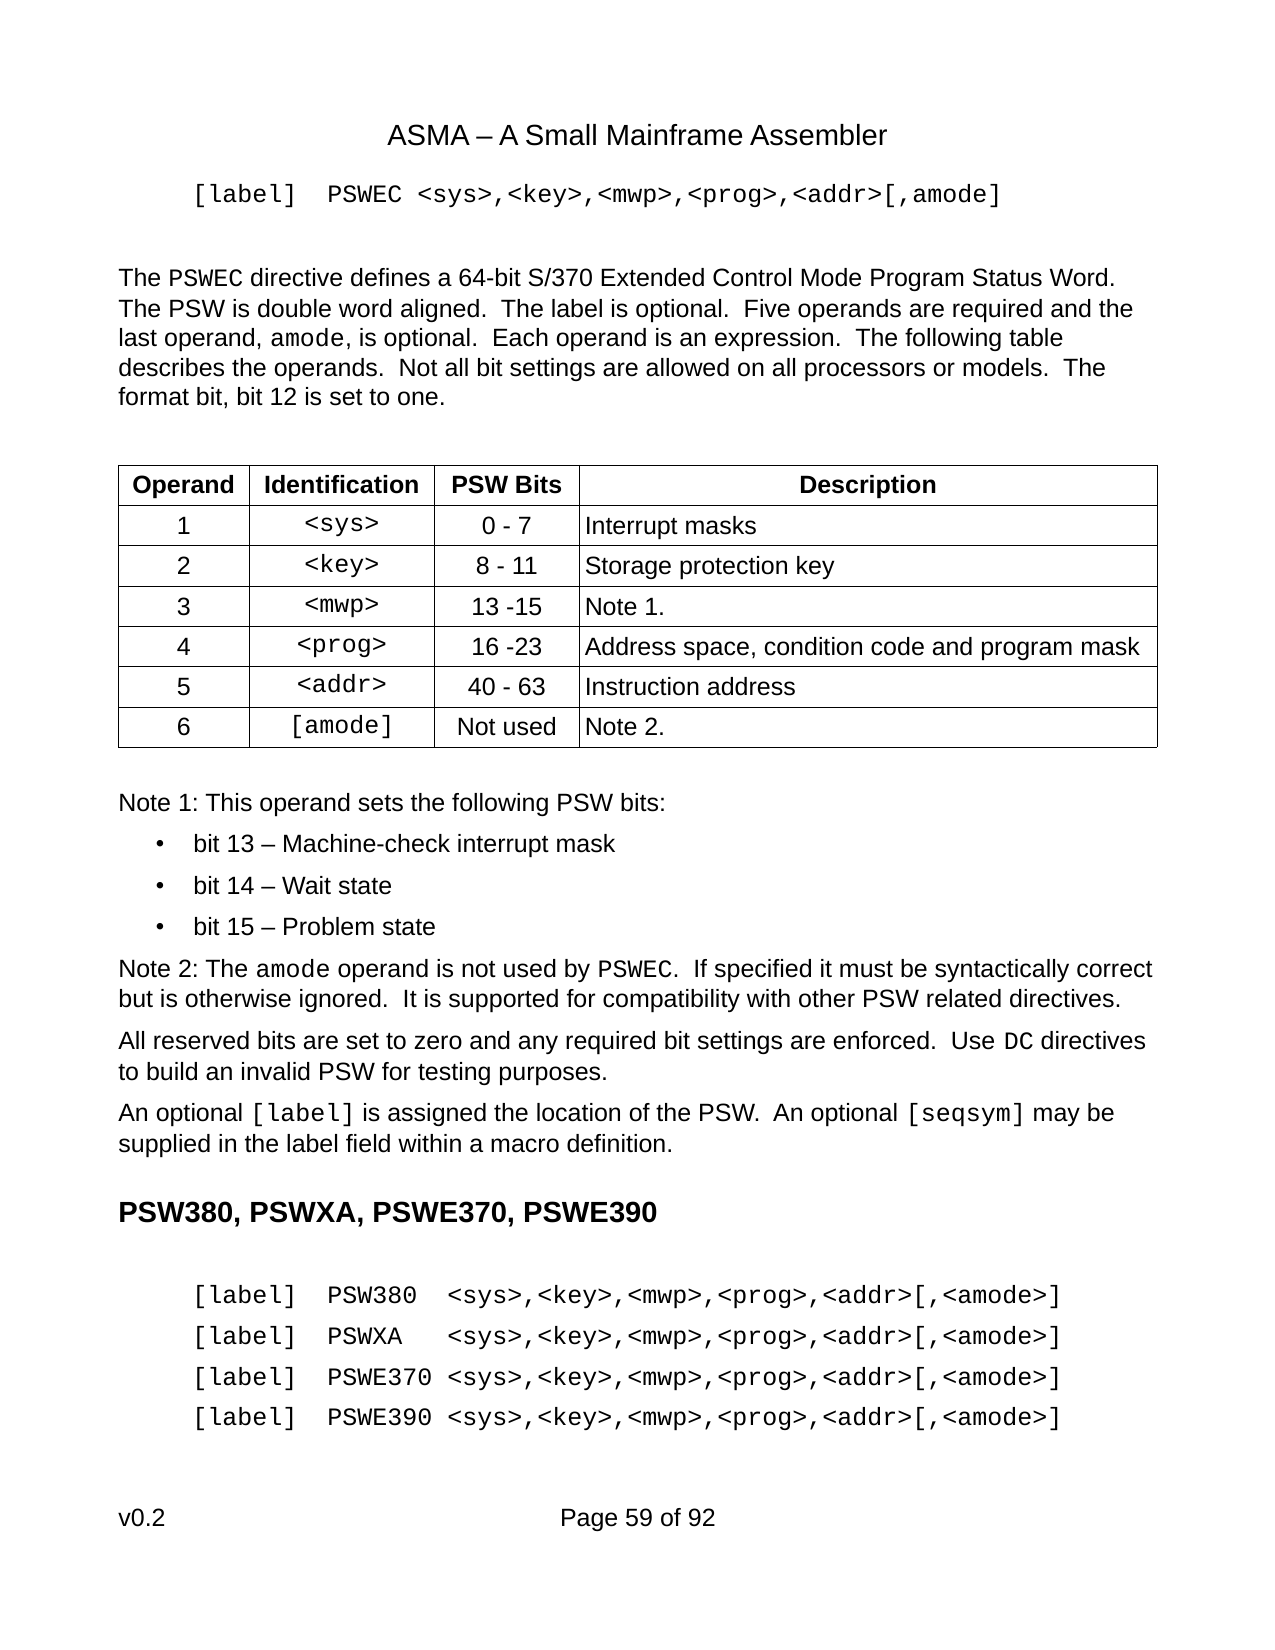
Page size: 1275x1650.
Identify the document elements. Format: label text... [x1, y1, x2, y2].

text An optional [label] is assigned the location of the PSW. An optional [seqsym] may be supplied in the label field within a macro definition. [118, 1098, 1157, 1158]
table_cell Address space, condition code and program mask [580, 627, 1157, 666]
text The PSWEC directive defines a 64-bit S/370 Extended Control Mode Program Status Word. The PSW is double word aligned. The label is optional. Five operands are required and the last operand, amode, is optional. Each operand is an expression. The following table describes the operands. Not all bit settings are allowed on all processors or models. The format bit, bit 12 is set to one. [118, 263, 1157, 411]
table_cell <mwp> [250, 587, 434, 626]
table_cell 4 [119, 627, 249, 666]
table_header PSW Bits [435, 466, 579, 505]
text All reserved bits are set to zero and any required bit settings are enforced. Use DC directives to build an invalid PSW for testing purposes. [118, 1026, 1157, 1085]
table_cell Not used [435, 708, 579, 747]
table_cell Note 2. [580, 708, 1157, 747]
table_cell 0 - 7 [435, 506, 579, 545]
table_cell Storage protection key [580, 546, 1157, 586]
table_header Operand [119, 466, 249, 505]
table_cell <sys> [250, 506, 434, 545]
table_cell 40 - 63 [435, 667, 579, 707]
list bit 15 – Problem state [156, 912, 1157, 941]
text [label] PSW380 <sys>,<key>,<mwp>,<prog>,<addr>[,<amode>] [192, 1282, 1157, 1311]
table_cell 5 [119, 667, 249, 707]
table_cell <prog> [250, 627, 434, 666]
table_cell 13 -15 [435, 587, 579, 626]
subtitle PSW380, PSWXA, PSWE370, PSWE390 [118, 1195, 1157, 1229]
table_cell 6 [119, 708, 249, 747]
table_header Identification [250, 466, 434, 505]
table_cell 16 -23 [435, 627, 579, 666]
table_cell <key> [250, 546, 434, 586]
text [label] PSWE370 <sys>,<key>,<mwp>,<prog>,<addr>[,<amode>] [192, 1364, 1157, 1392]
list bit 13 – Machine-check interrupt mask [156, 829, 1157, 858]
text Note 2: The amode operand is not used by PSWEC. If specified it must be syntactically correct but is otherwise ignored. It is supported for compatibility with other PSW related directives. [118, 953, 1157, 1013]
table_cell <addr> [250, 667, 434, 707]
text [label] PSWEC <sys>,<key>,<mwp>,<prog>,<addr>[,amode] [192, 181, 1157, 209]
table_cell Note 1. [580, 587, 1157, 626]
table_cell 1 [119, 506, 249, 545]
table_cell 8 - 11 [435, 546, 579, 586]
table_cell [amode] [250, 708, 434, 747]
table_cell Instruction address [580, 667, 1157, 707]
table_cell 3 [119, 587, 249, 626]
table_cell 2 [119, 546, 249, 586]
table_header Description [580, 466, 1157, 505]
text [label] PSWE390 <sys>,<key>,<mwp>,<prog>,<addr>[,<amode>] [192, 1405, 1157, 1433]
table_cell Interrupt masks [580, 506, 1157, 545]
text Note 1: This operand sets the following PSW bits: [118, 788, 1157, 817]
list bit 14 – Wait state [156, 871, 1157, 900]
text [label] PSWXA <sys>,<key>,<mwp>,<prog>,<addr>[,<amode>] [192, 1323, 1157, 1352]
